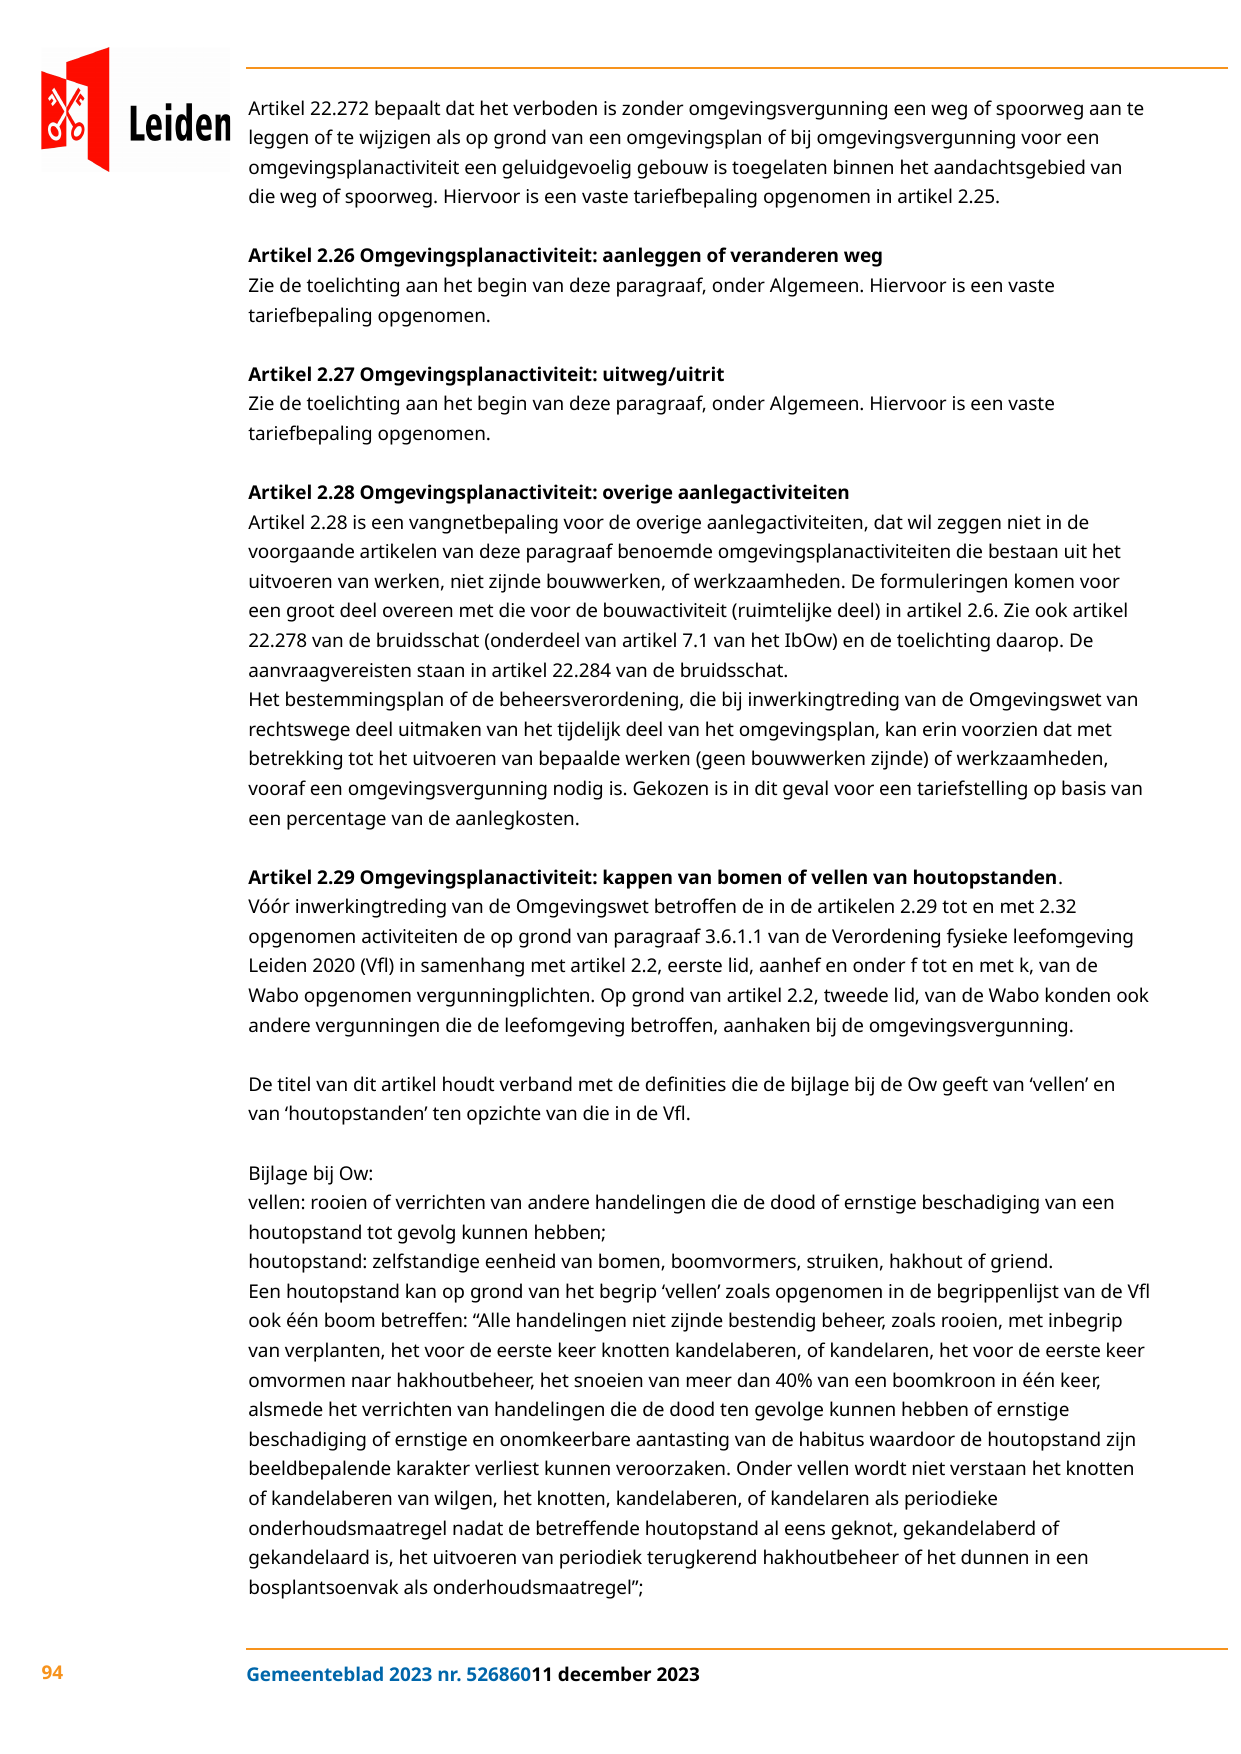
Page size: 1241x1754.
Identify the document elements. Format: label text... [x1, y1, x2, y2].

text Zie de toelichting aan het begin van deze paragraaf, onder Algemeen. Hiervoor is een vaste tariefbepaling opgenomen. [248, 272, 1152, 328]
text Vóór inwerkingtreding van de Omgevingswet betroffen de in de artikelen 2.29 tot en met 2.32 opgenomen activiteiten de op grond van paragraaf 3.6.1.1 van de Verordening fysieke leefomgeving Leiden 2020 (Vfl) in samenhang met artikel 2.2, eerste lid, aanhef en onder f tot en met k, van de Wabo opgenomen vergunningplichten. Op grond van artikel 2.2, tweede lid, van de Wabo konden ook andere vergunningen die de leefomgeving betroffen, aanhaken bij de omgevingsvergunning. [248, 893, 1152, 1038]
text Artikel 2.29 Omgevingsplanactiviteit: kappen van bomen of vellen van houtopstanden. [248, 864, 1152, 890]
text houtopstand: zelfstandige eenheid van bomen, boomvormers, struiken, hakhout of griend. [248, 1248, 1152, 1274]
text vellen: rooien of verrichten van andere handelingen die de dood of ernstige beschadiging van een houtopstand tot gevolg kunnen hebben; [248, 1189, 1152, 1245]
text Artikel 2.27 Omgevingsplanactiviteit: uitweg/uitrit [248, 361, 1152, 387]
text De titel van dit artikel houdt verband met de definities die de bijlage bij de Ow geeft van ‘vellen’ en van ‘houtopstanden’ ten opzichte van die in de Vfl. [248, 1071, 1152, 1126]
text Zie de toelichting aan het begin van deze paragraaf, onder Algemeen. Hiervoor is een vaste tariefbepaling opgenomen. [248, 391, 1152, 446]
text Artikel 22.272 bepaalt dat het verboden is zonder omgevingsvergunning een weg of spoorweg aan te leggen of te wijzigen als op grond van een omgevingsplan of bij omgevingsvergunning voor een omgevingsplanactiviteit een geluidgevoelig gebouw is toegelaten binnen het aandachtsgebied van die weg of spoorweg. Hiervoor is een vaste tariefbepaling opgenomen in artikel 2.25. [248, 95, 1152, 209]
text Het bestemmingsplan of de beheersverordening, die bij inwerkingtreding van de Omgevingswet van rechtswege deel uitmaken van het tijdelijk deel van het omgevingsplan, kan erin voorzien dat met betrekking tot het uitvoeren van bepaalde werken (geen bouwwerken zijnde) of werkzaamheden, vooraf een omgevingsvergunning nodig is. Gekozen is in dit geval voor een tariefstelling op basis van een percentage van de aanlegkosten. [248, 686, 1152, 831]
text Bijlage bij Ow: [248, 1160, 1152, 1186]
picture [41, 47, 231, 172]
text Artikel 2.28 is een vangnetbepaling voor de overige aanlegactiviteiten, dat wil zeggen niet in de voorgaande artikelen van deze paragraaf benoemde omgevingsplanactiviteiten die bestaan uit het uitvoeren van werken, niet zijnde bouwwerken, of werkzaamheden. De formuleringen komen voor een groot deel overeen met die voor de bouwactiviteit (ruimtelijke deel) in artikel 2.6. Zie ook artikel 22.278 van de bruidsschat (onderdeel van artikel 7.1 van het IbOw) en de toelichting daarop. De aanvraagvereisten staan in artikel 22.284 van de bruidsschat. [248, 509, 1152, 683]
text Een houtopstand kan op grond van het begrip ‘vellen’ zoals opgenomen in de begrippenlijst van de Vfl ook één boom betreffen: “Alle handelingen niet zijnde bestendig beheer, zoals rooien, met inbegrip van verplanten, het voor de eerste keer knotten kandelaberen, of kandelaren, het voor de eerste keer omvormen naar hakhoutbeheer, het snoeien van meer dan 40% van een boomkroon in één keer, alsmede het verrichten van handelingen die de dood ten gevolge kunnen hebben of ernstige beschadiging of ernstige en onomkeerbare aantasting van de habitus waardoor de houtopstand zijn beeldbepalende karakter verliest kunnen veroorzaken. Onder vellen wordt niet verstaan het knotten of kandelaberen van wilgen, het knotten, kandelaberen, of kandelaren als periodieke onderhoudsmaatregel nadat de betreffende houtopstand al eens geknot, gekandelaberd of gekandelaard is, het uitvoeren van periodiek terugkerend hakhoutbeheer of het dunnen in een bosplantsoenvak als onderhoudsmaatregel”; [248, 1278, 1152, 1600]
text Artikel 2.26 Omgevingsplanactiviteit: aanleggen of veranderen weg [248, 243, 1152, 268]
text Artikel 2.28 Omgevingsplanactiviteit: overige aanlegactiviteiten [248, 479, 1152, 505]
